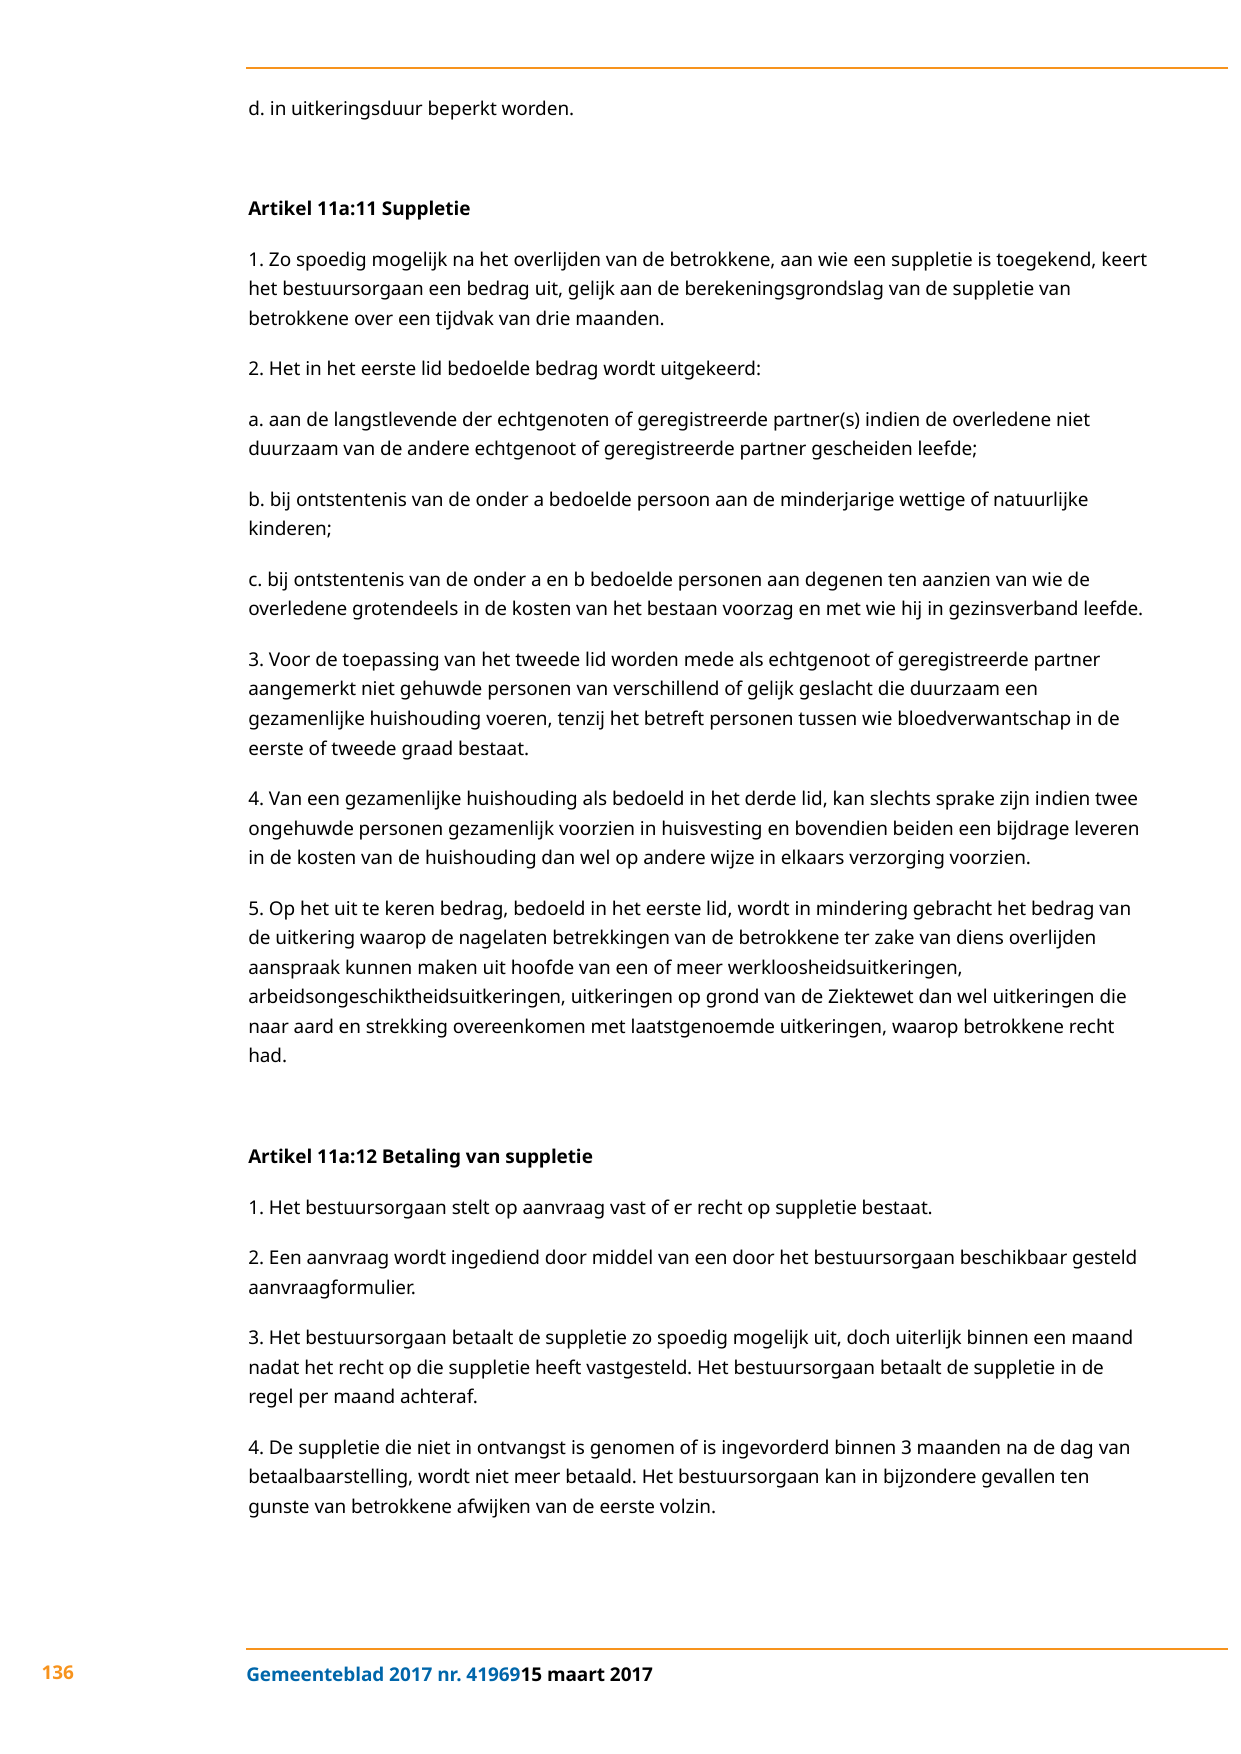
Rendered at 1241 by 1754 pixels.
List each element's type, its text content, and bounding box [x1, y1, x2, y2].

picture [41, 47, 231, 172]
text a. aan de langstlevende der echtgenoten of geregistreerde partner(s) indien de overledene niet duurzaam van de andere echtgenoot of geregistreerde partner gescheiden leefde; [248, 406, 1152, 461]
text 3. Voor de toepassing van het tweede lid worden mede als echtgenoot of geregistreerde partner aangemerkt niet gehuwde personen van verschillend of gelijk geslacht die duurzaam een gezamenlijke huishouding voeren, tenzij het betreft personen tussen wie bloedverwantschap in de eerste of tweede graad bestaat. [248, 646, 1152, 761]
text 4. Van een gezamenlijke huishouding als bedoeld in het derde lid, kan slechts sprake zijn indien twee ongehuwde personen gezamenlijk voorzien in huisvesting en bovendien beiden een bijdrage leveren in de kosten van de huishouding dan wel op andere wijze in elkaars verzorging voorzien. [248, 785, 1152, 870]
text 4. De suppletie die niet in ontvangst is genomen of is ingevorderd binnen 3 maanden na de dag van betaalbaarstelling, wordt niet meer betaald. Het bestuursorgaan kan in bijzondere gevallen ten gunste van betrokkene afwijken van de eerste volzin. [248, 1434, 1152, 1519]
text 5. Op het uit te keren bedrag, bedoeld in het eerste lid, wordt in mindering gebracht het bedrag van de uitkering waarop de nagelaten betrekkingen van de betrokkene ter zake van diens overlijden aanspraak kunnen maken uit hoofde van een of meer werkloosheidsuitkeringen, arbeidsongeschiktheidsuitkeringen, uitkeringen op grond van de Ziektewet dan wel uitkeringen die naar aard en strekking overeenkomen met laatstgenoemde uitkeringen, waarop betrokkene recht had. [248, 895, 1152, 1068]
text 3. Het bestuursorgaan betaalt de suppletie zo spoedig mogelijk uit, doch uiterlijk binnen een maand nadat het recht op die suppletie heeft vastgesteld. Het bestuursorgaan betaalt de suppletie in de regel per maand achteraf. [248, 1324, 1152, 1409]
text 1. Zo spoedig mogelijk na het overlijden van de betrokkene, aan wie een suppletie is toegekend, keert het bestuursorgaan een bedrag uit, gelijk aan de berekeningsgrondslag van de suppletie van betrokkene over een tijdvak van drie maanden. [248, 246, 1152, 331]
text Artikel 11a:11 Suppletie [248, 196, 1152, 221]
text d. in uitkeringsduur beperkt worden. [248, 95, 1152, 121]
text 2. Het in het eerste lid bedoelde bedrag wordt uitgekeerd: [248, 356, 1152, 381]
text Artikel 11a:12 Betaling van suppletie [248, 1143, 1152, 1169]
text b. bij ontstentenis van de onder a bedoelde persoon aan de minderjarige wettige of natuurlijke kinderen; [248, 486, 1152, 541]
text 1. Het bestuursorgaan stelt op aanvraag vast of er recht op suppletie bestaat. [248, 1194, 1152, 1220]
text 2. Een aanvraag wordt ingediend door middel van een door het bestuursorgaan beschikbaar gesteld aanvraagformulier. [248, 1244, 1152, 1300]
text c. bij ontstentenis van de onder a en b bedoelde personen aan degenen ten aanzien van wie de overledene grotendeels in de kosten van het bestaan voorzag en met wie hij in gezinsverband leefde. [248, 566, 1152, 621]
